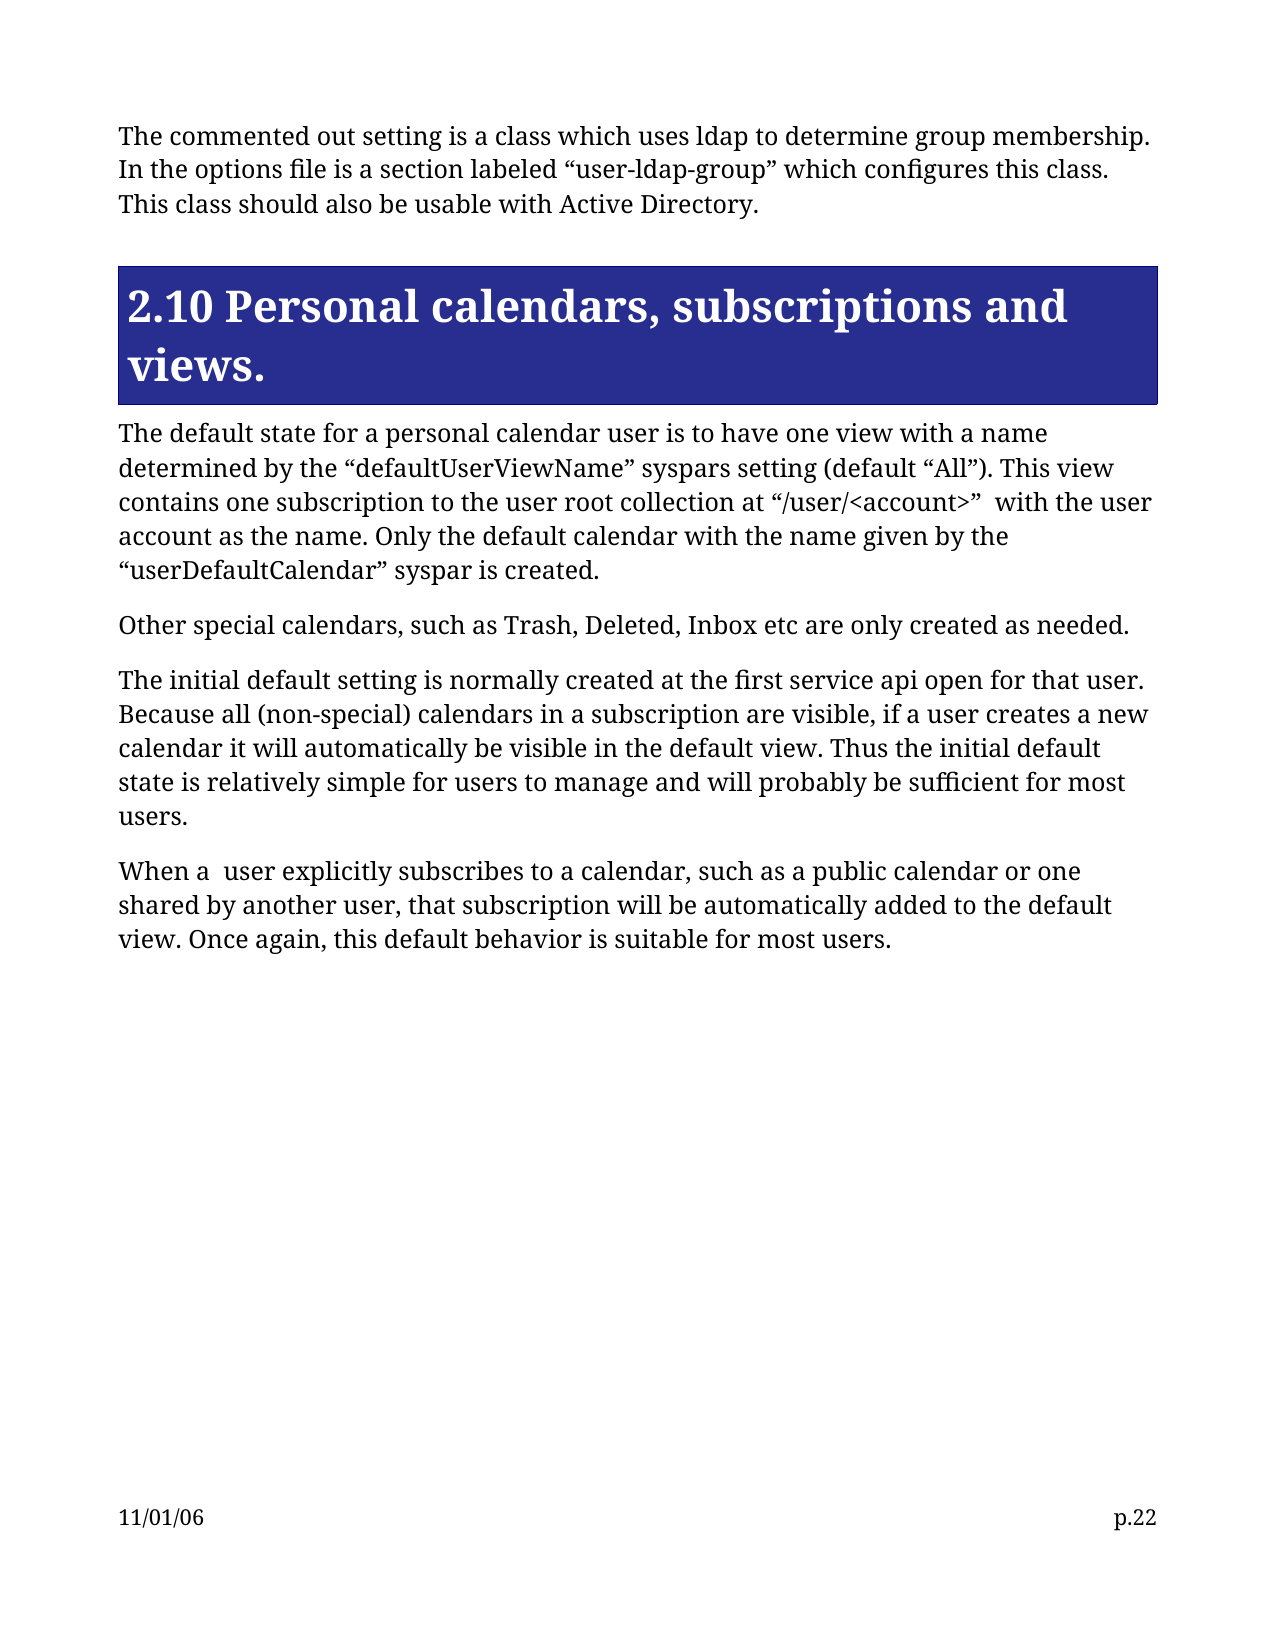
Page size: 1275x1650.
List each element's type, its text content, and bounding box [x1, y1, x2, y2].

text When a user explicitly subscribes to a calendar, such as a public calendar or one shared by another user, that subscription will be automatically added to the default view. Once again, this default behavior is suitable for most users. [118, 854, 1157, 956]
subtitle 2.10 Personal calendars, subscriptions and views. [119, 267, 1157, 404]
text The initial default setting is normally created at the first service api open for that user. Because all (non-special) calendars in a subscription are visible, if a user creates a new calendar it will automatically be visible in the default view. Thus the initial default state is relatively simple for users to manage and will probably be sufficient for most users. [118, 663, 1157, 833]
text The default state for a personal calendar user is to have one view with a name determined by the “defaultUserViewName” syspars setting (default “All”). This view contains one subscription to the user root collection at “/user/<account>” with the user account as the name. Only the default calendar with the name given by the “userDefaultCalendar” syspar is created. [118, 416, 1157, 586]
text Other special calendars, such as Trash, Deleted, Inbox etc are only created as needed. [118, 607, 1157, 642]
text The commented out setting is a class which uses ldap to determine group membership. In the options file is a section labeled “user-ldap-group” which configures this class. This class should also be usable with Active Directory. [118, 118, 1157, 220]
